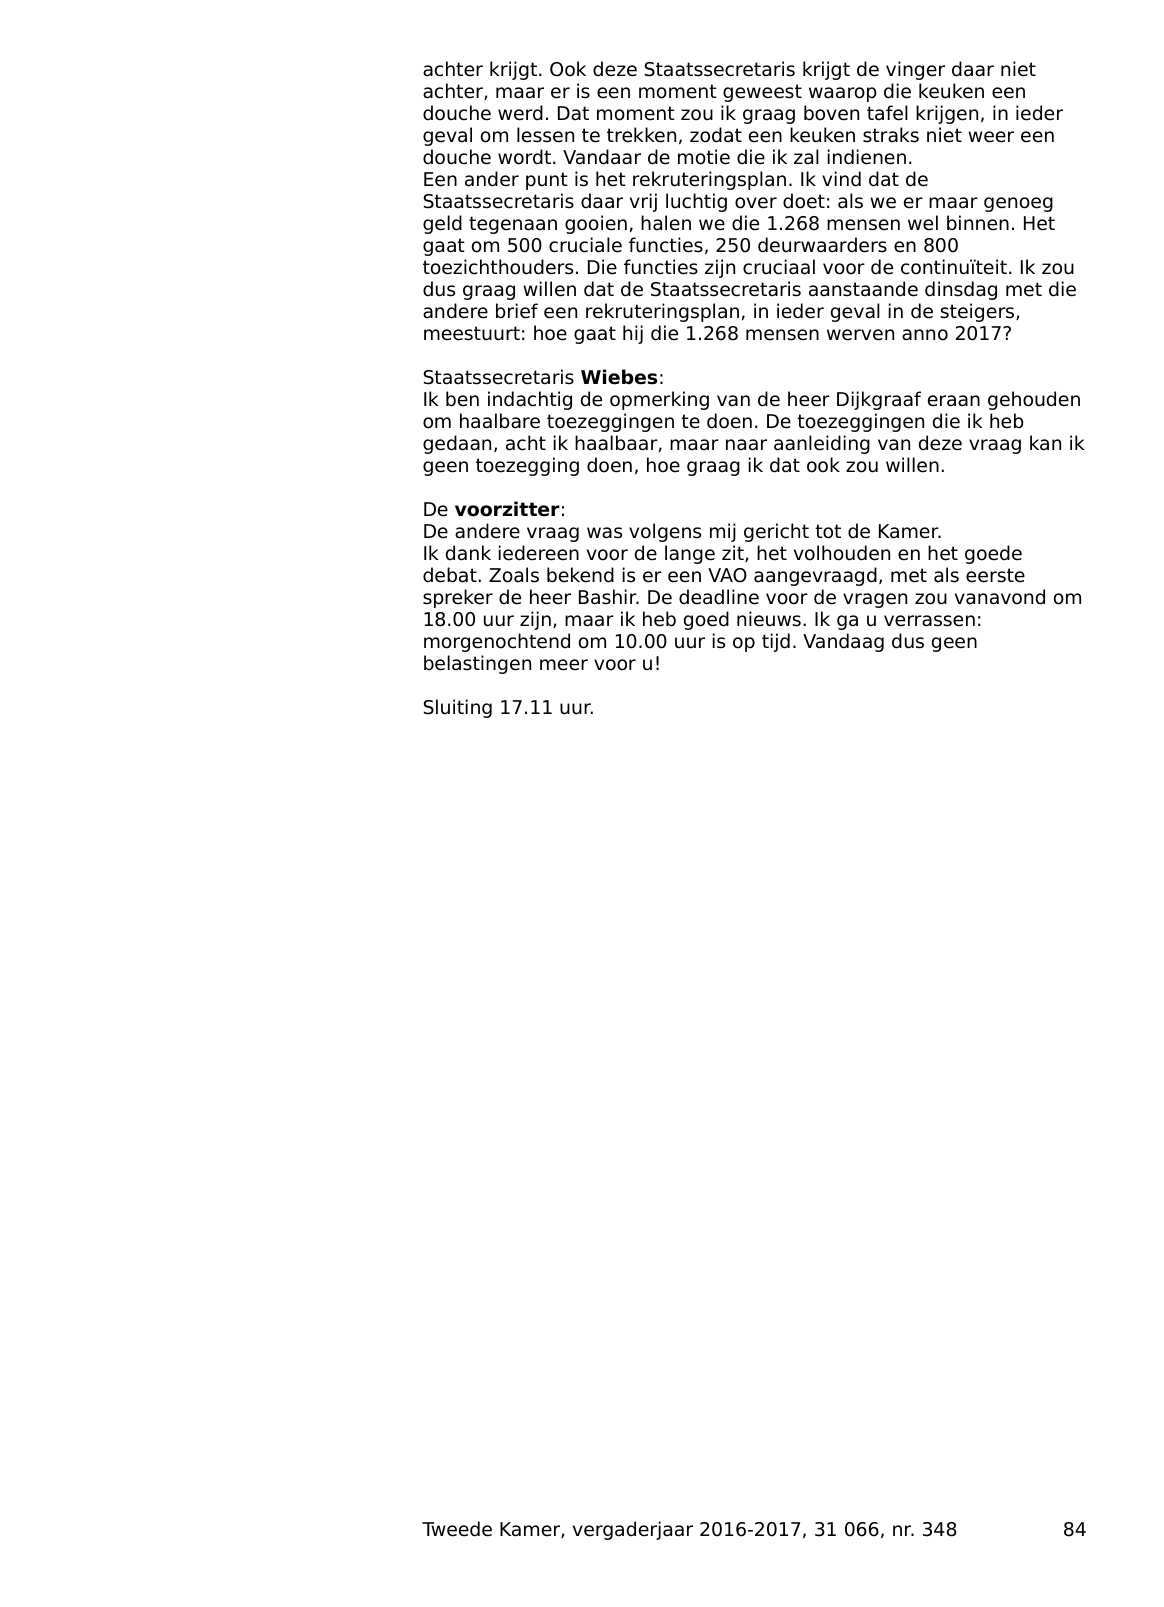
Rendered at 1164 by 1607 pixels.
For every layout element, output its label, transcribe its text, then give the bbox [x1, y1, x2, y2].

text De andere vraag was volgens mij gericht tot de Kamer. [422, 521, 1087, 543]
text De voorzitter: [422, 499, 1087, 521]
text Ik ben indachtig de opmerking van de heer Dijkgraaf eraan gehouden om haalbare toezeggingen te doen. De toezeggingen die ik heb gedaan, acht ik haalbaar, maar naar aanleiding van deze vraag kan ik geen toezegging doen, hoe graag ik dat ook zou willen. [422, 389, 1087, 477]
text Een ander punt is het rekruteringsplan. Ik vind dat de Staatssecretaris daar vrij luchtig over doet: als we er maar genoeg geld tegenaan gooien, halen we die 1.268 mensen wel binnen. Het gaat om 500 cruciale functies, 250 deurwaarders en 800 toezichthouders. Die functies zijn cruciaal voor de continuïteit. Ik zou dus graag willen dat de Staatssecretaris aanstaande dinsdag met die andere brief een rekruteringsplan, in ieder geval in de steigers, meestuurt: hoe gaat hij die 1.268 mensen werven anno 2017? [422, 169, 1087, 345]
text Ik dank iedereen voor de lange zit, het volhouden en het goede debat. Zoals bekend is er een VAO aangevraagd, met als eerste spreker de heer Bashir. De deadline voor de vragen zou vanavond om 18.00 uur zijn, maar ik heb goed nieuws. Ik ga u verrassen: morgenochtend om 10.00 uur is op tijd. Vandaag dus geen belastingen meer voor u! [422, 543, 1087, 675]
text Sluiting 17.11 uur. [422, 697, 1087, 719]
text Staatssecretaris Wiebes: [422, 367, 1087, 389]
text achter krijgt. Ook deze Staatssecretaris krijgt de vinger daar niet achter, maar er is een moment geweest waarop die keuken een douche werd. Dat moment zou ik graag boven tafel krijgen, in ieder geval om lessen te trekken, zodat een keuken straks niet weer een douche wordt. Vandaar de motie die ik zal indienen. [422, 59, 1087, 169]
